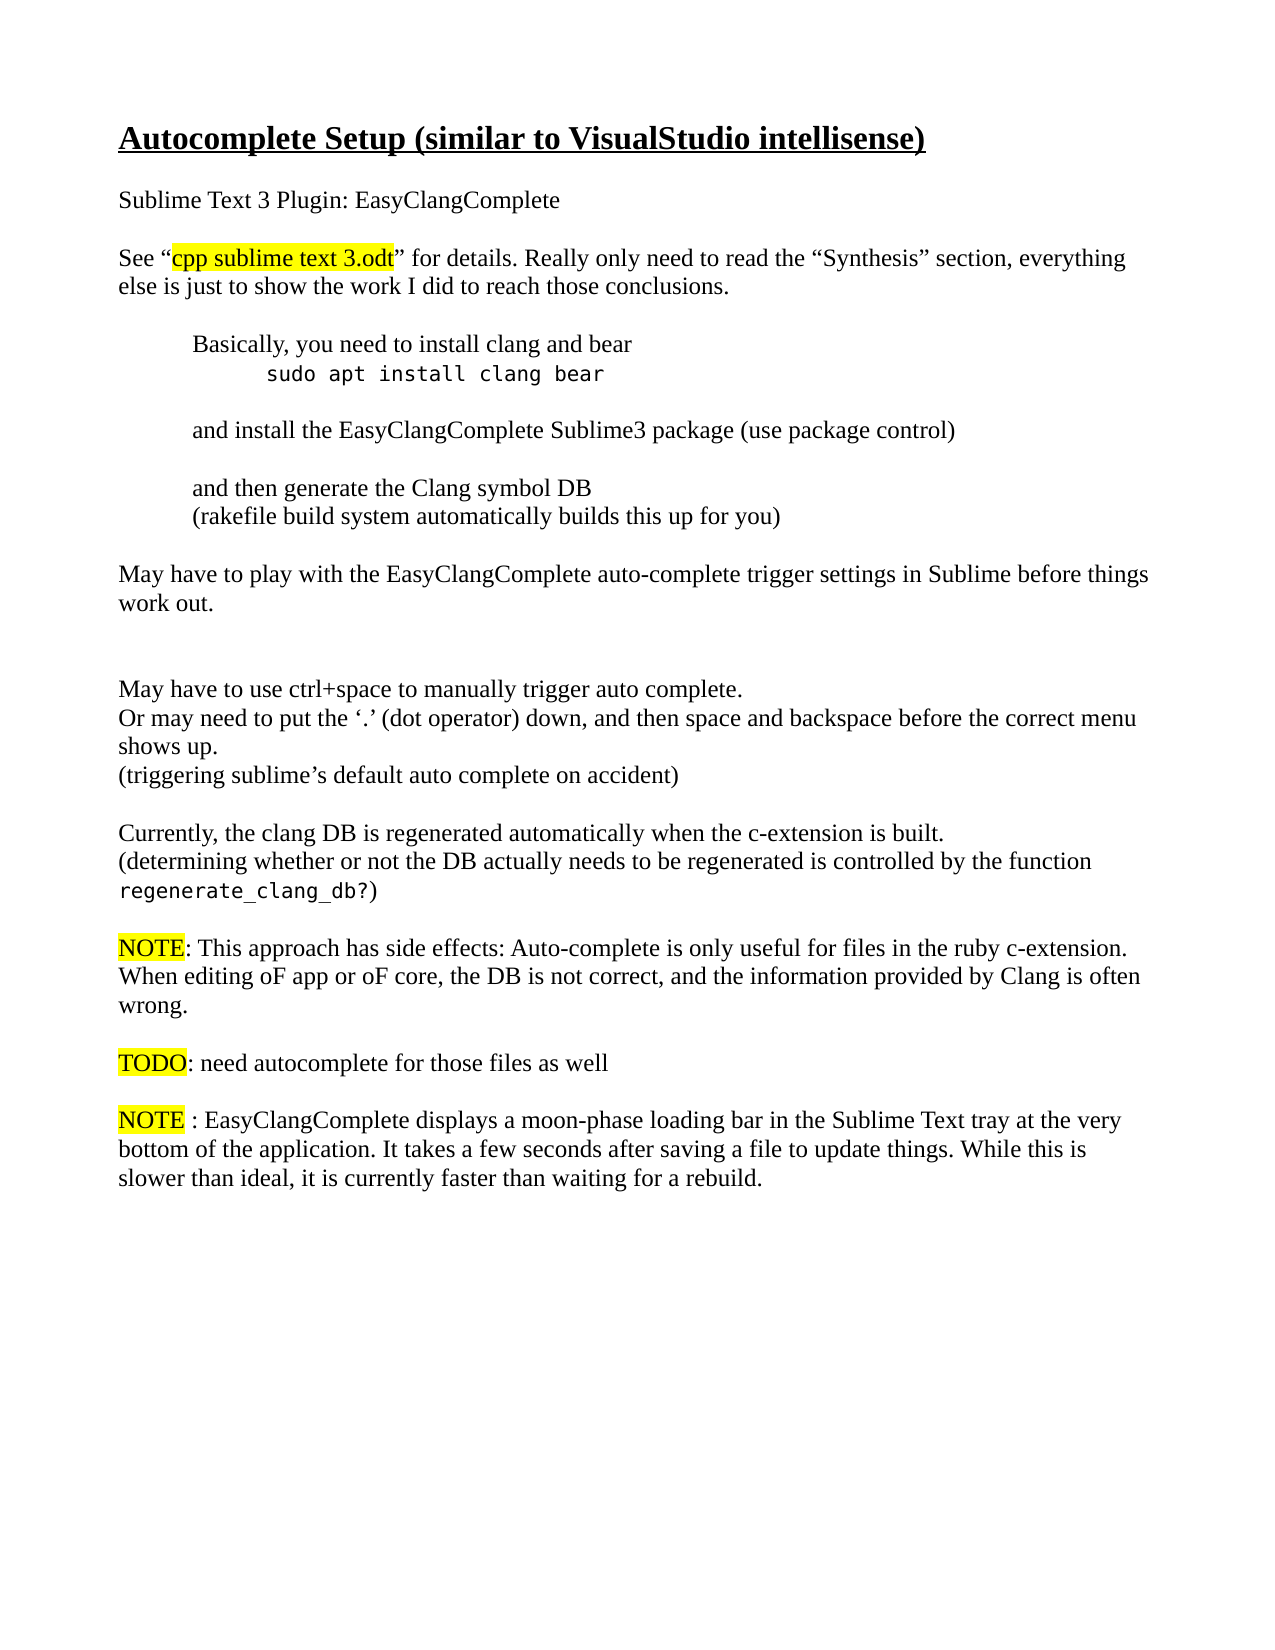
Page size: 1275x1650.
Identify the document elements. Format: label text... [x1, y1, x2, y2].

text Or may need to put the ‘.’ (dot operator) down, and then space and backspace before the correct menu shows up. [118, 703, 1157, 760]
text TODO: need autocomplete for those files as well [118, 1048, 1157, 1076]
text NOTE: This approach has side effects: Auto-complete is only useful for files in the ruby c-extension. When editing oF app or oF core, the DB is not correct, and the information provided by Clang is often wrong. [118, 933, 1157, 1019]
text and install the EasyClangComplete Sublime3 package (use package control) [192, 415, 1157, 444]
text Currently, the clang DB is regenerated automatically when the c-extension is built. [118, 818, 1157, 846]
text (rakefile build system automatically builds this up for you) [192, 501, 1157, 530]
text NOTE : EasyClangComplete displays a moon-phase loading bar in the Sublime Text tray at the very bottom of the application. It takes a few seconds after saving a file to update things. While this is slower than ideal, it is currently faster than waiting for a rebuild. [118, 1105, 1157, 1191]
text (determining whether or not the DB actually needs to be regenerated is controlled by the function regenerate_clang_db?) [118, 846, 1157, 904]
text (triggering sublime’s default auto complete on accident) [118, 760, 1157, 789]
text and then generate the Clang symbol DB [192, 473, 1157, 501]
text Basically, you need to install clang and bear [192, 329, 1157, 358]
text Sublime Text 3 Plugin: EasyClangComplete [118, 185, 1157, 214]
text May have to use ctrl+space to manually trigger auto complete. [118, 674, 1157, 703]
text May have to play with the EasyClangComplete auto-complete trigger settings in Sublime before things work out. [118, 559, 1157, 616]
text sudo apt install clang bear [192, 358, 1157, 386]
text Autocomplete Setup (similar to VisualStudio intellisense) [118, 118, 1157, 156]
text See “cpp sublime text 3.odt” for details. Really only need to read the “Synthesis” section, everything else is just to show the work I did to reach those conclusions. [118, 243, 1157, 300]
